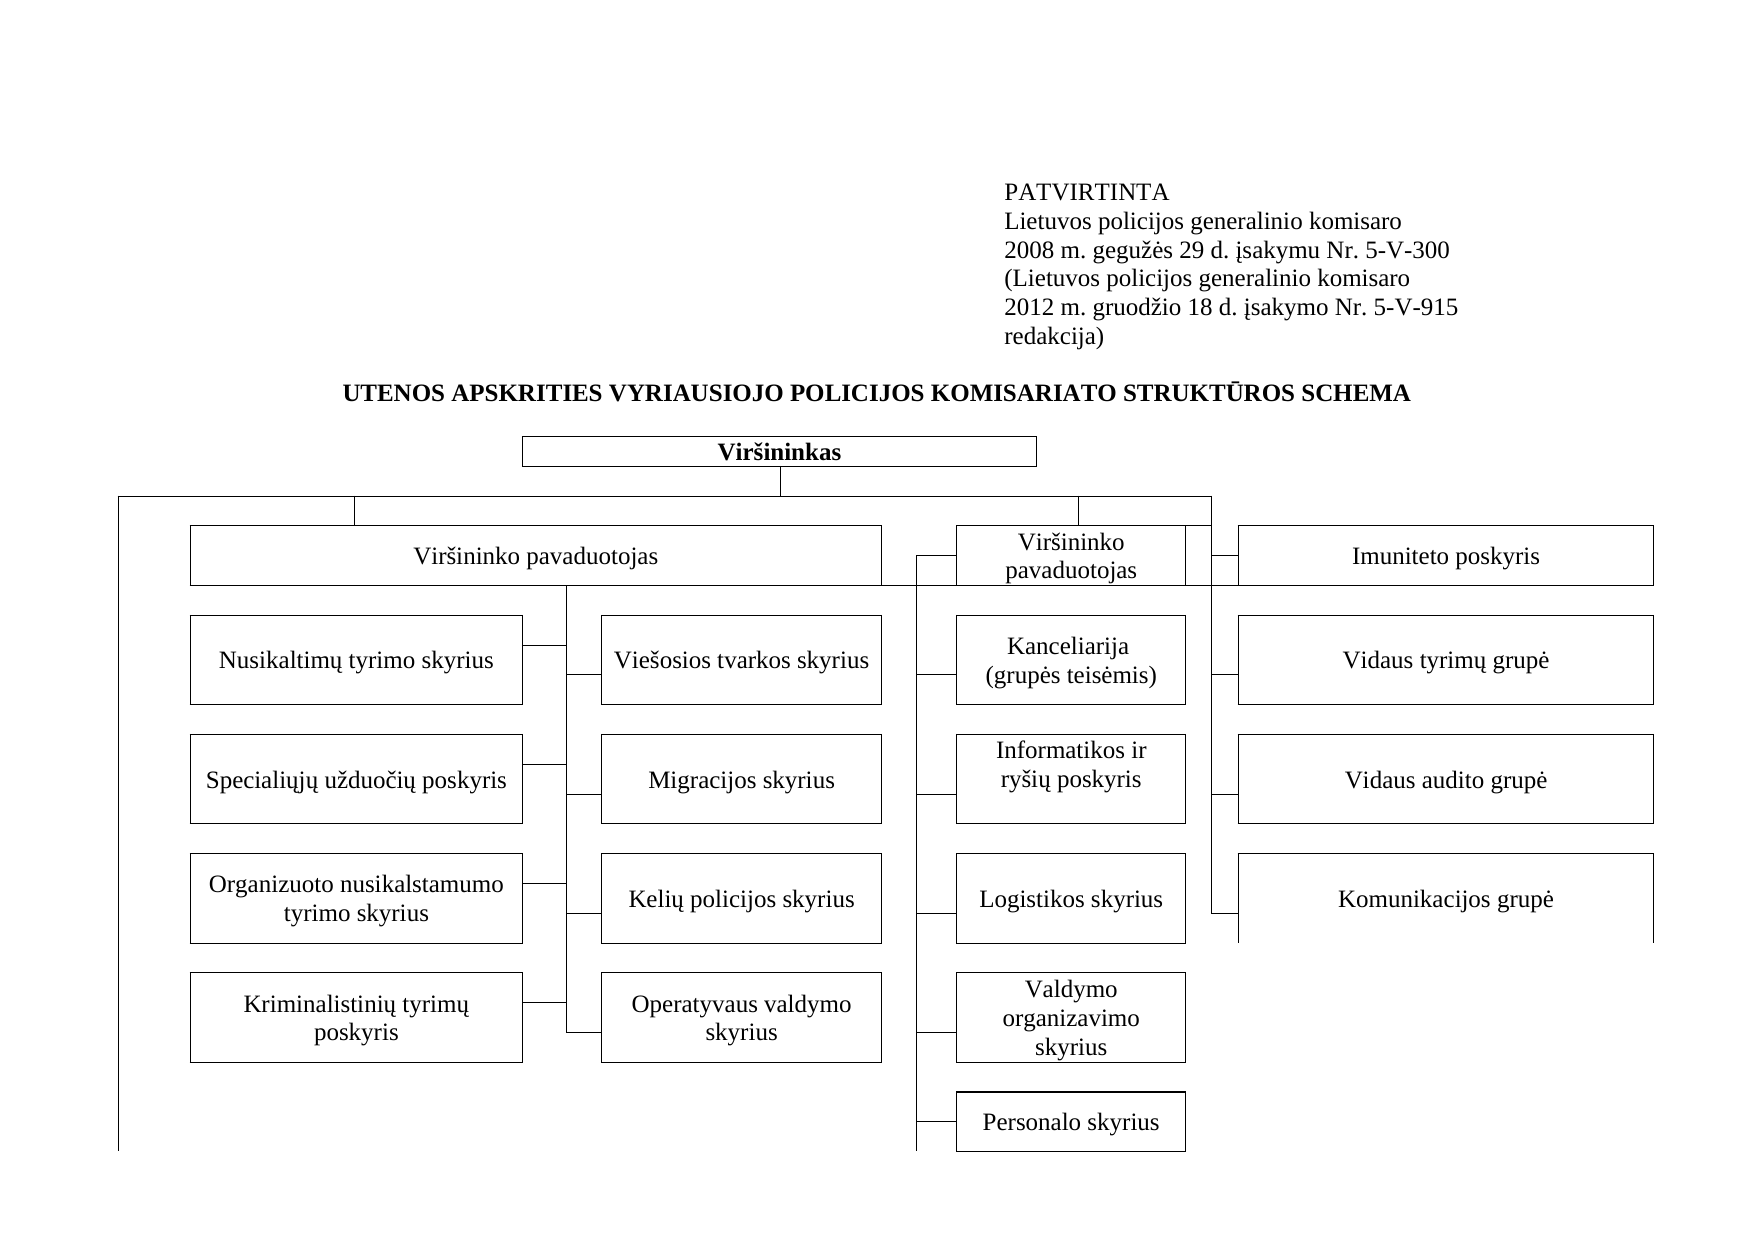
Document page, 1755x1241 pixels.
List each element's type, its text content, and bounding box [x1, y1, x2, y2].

table_cell [1212, 853, 1238, 913]
table_cell [917, 556, 956, 585]
text (Lietuvos policijos generalinio komisaro [1004, 263, 1636, 292]
table_cell [1420, 496, 1653, 525]
table_cell [1238, 824, 1653, 853]
table_cell Vidaus tyrimų grupė [1239, 616, 1653, 704]
table_cell [150, 853, 190, 913]
table_cell [118, 466, 522, 496]
table_cell [1212, 943, 1238, 972]
table_cell Migracijos skyrius [602, 735, 881, 823]
table_cell [881, 823, 916, 853]
table_cell [150, 555, 190, 585]
table_cell [522, 586, 566, 615]
table_cell Logistikos skyrius [957, 854, 1185, 942]
table_cell Viršininko pavaduotojas [957, 526, 1185, 585]
table_cell [881, 1091, 916, 1151]
table_cell [150, 823, 190, 853]
table_cell [881, 704, 916, 734]
table_cell [567, 615, 601, 674]
table_cell [1186, 794, 1211, 823]
table_cell [917, 795, 956, 823]
table_cell [882, 972, 916, 1032]
table_cell [917, 1062, 957, 1091]
table_cell [1212, 586, 1238, 615]
table_cell [917, 914, 956, 942]
table_cell [1212, 734, 1238, 793]
table_cell [567, 675, 601, 704]
table_cell [1212, 1062, 1238, 1091]
table_cell [1238, 1062, 1653, 1091]
table_cell [567, 1062, 602, 1091]
table_cell [119, 943, 150, 972]
table_cell [781, 467, 1036, 496]
table_cell [1238, 705, 1653, 734]
table_cell [917, 823, 957, 853]
text UTENOS APSKRITIES VYRIAUSIOJO POLICIJOS KOMISARIATO STRUKTŪROS SCHEMA [118, 378, 1636, 407]
table_cell [882, 794, 916, 823]
table_cell [523, 646, 566, 674]
table_cell Organizuoto nusikalstamumo tyrimo skyrius [191, 854, 522, 942]
table_cell [881, 586, 916, 615]
table_cell [522, 1062, 567, 1091]
table_cell [1186, 734, 1211, 793]
table_cell [1185, 1062, 1212, 1091]
table_cell [781, 497, 1078, 525]
table_cell [882, 555, 916, 585]
table_cell [1186, 913, 1212, 942]
table_cell [882, 913, 916, 942]
table_cell Viršininko pavaduotojas [191, 526, 881, 585]
table_cell [1185, 586, 1211, 615]
table_cell [602, 1063, 881, 1091]
table_cell [602, 586, 881, 615]
table_cell [602, 1091, 881, 1151]
table_cell [150, 943, 190, 972]
table_cell [150, 704, 190, 734]
table_cell [1238, 1091, 1653, 1151]
table_cell Komunikacijos grupė [1239, 854, 1653, 942]
table_cell [567, 795, 601, 823]
table_cell Kanceliarija (grupės teisėmis) [957, 616, 1185, 704]
table_cell [917, 853, 956, 913]
table_cell [917, 586, 957, 615]
table_cell [119, 853, 150, 942]
table_cell [119, 1091, 150, 1151]
table_cell [602, 824, 881, 853]
table_cell [119, 823, 150, 853]
table_cell [1212, 972, 1238, 1032]
table_cell [523, 734, 566, 764]
table_cell [523, 1032, 567, 1062]
table_cell Vidaus audito grupė [1239, 735, 1653, 823]
table_cell [119, 497, 150, 525]
text PATVIRTINTA [1004, 177, 1636, 206]
table_cell [567, 914, 601, 942]
table_cell [190, 1063, 522, 1091]
table_cell Operatyvaus valdymo skyrius [602, 973, 881, 1062]
table_cell [522, 497, 781, 525]
table_cell [567, 586, 602, 615]
text 2012 m. gruodžio 18 d. įsakymo Nr. 5-V-915 [1004, 292, 1636, 321]
table_cell [1212, 914, 1238, 942]
table_cell [119, 972, 150, 1062]
table_cell [567, 972, 601, 1032]
table_cell Imuniteto poskyris [1239, 526, 1653, 585]
table_cell [190, 586, 522, 615]
table_cell [882, 1032, 916, 1062]
table_cell [1212, 675, 1238, 704]
table_cell [119, 525, 150, 585]
table_cell [1212, 525, 1238, 555]
text Lietuvos policijos generalinio komisaro [1004, 206, 1636, 235]
text redakcija) [1004, 321, 1636, 350]
table_cell [1186, 972, 1212, 1032]
table_cell [917, 972, 956, 1032]
table_cell [150, 794, 190, 823]
table_cell [190, 1091, 522, 1151]
table_cell [522, 467, 780, 496]
table_cell [957, 705, 1185, 734]
table_cell [917, 615, 956, 674]
table_cell [917, 1122, 956, 1151]
table_cell [882, 674, 916, 704]
table_cell [917, 1033, 956, 1062]
table_cell [957, 944, 1185, 972]
table_cell [917, 943, 957, 972]
table_cell [119, 734, 150, 823]
table_cell [917, 734, 956, 793]
table_cell [602, 944, 881, 972]
text 2008 m. gegužės 29 d. įsakymu Nr. 5-V-300 [1004, 235, 1636, 263]
table_cell [567, 1033, 601, 1062]
table_cell [1238, 943, 1653, 972]
table_cell [567, 734, 601, 793]
table_header [118, 436, 522, 466]
table_cell [1212, 795, 1238, 823]
table_cell [881, 943, 916, 972]
table_cell [1212, 1121, 1238, 1151]
table_cell [522, 943, 566, 972]
table_cell [567, 1091, 602, 1121]
table_cell Valdymo organizavimo skyrius [957, 973, 1185, 1062]
table_cell [917, 675, 956, 704]
table_cell [1186, 674, 1211, 704]
table_cell [150, 1091, 190, 1151]
table_cell [119, 615, 150, 704]
table_cell [150, 1032, 190, 1062]
table_cell [882, 615, 916, 674]
table_cell Personalo skyrius [957, 1093, 1185, 1151]
table_cell [523, 674, 566, 704]
table_cell [523, 853, 566, 883]
table_cell [150, 972, 190, 1032]
table_cell [190, 944, 522, 972]
table_cell [882, 525, 956, 555]
table_cell [1186, 615, 1211, 674]
table_cell [150, 913, 190, 942]
table_cell [957, 586, 1185, 615]
table_cell [1186, 1032, 1212, 1062]
table_cell [523, 884, 566, 913]
table_cell [150, 525, 190, 555]
table_cell [957, 1063, 1185, 1091]
table_cell Kriminalistinių tyrimų poskyris [191, 973, 522, 1062]
table_cell [602, 705, 881, 734]
table_header [1037, 436, 1653, 466]
table_cell [1185, 704, 1211, 734]
table_cell [355, 497, 522, 525]
table_cell [523, 913, 566, 942]
table_cell [1212, 704, 1238, 734]
table_cell [1212, 1091, 1238, 1121]
table_cell [150, 674, 190, 704]
table_cell [881, 1062, 916, 1091]
table_cell [190, 705, 522, 734]
table_cell Nusikaltimų tyrimo skyrius [191, 616, 522, 704]
table_cell [1212, 496, 1420, 525]
table_cell [119, 1062, 150, 1091]
table_cell [1212, 1032, 1238, 1062]
table_cell [1186, 853, 1211, 913]
table_cell [882, 853, 916, 913]
table_cell [150, 734, 190, 793]
table_cell [522, 1091, 567, 1121]
table_cell [1185, 943, 1212, 972]
table_cell [882, 734, 916, 793]
table_cell Informatikos ir ryšių poskyris [957, 735, 1185, 823]
table_cell [150, 497, 354, 525]
table_cell [522, 1121, 602, 1151]
table_cell [1036, 466, 1653, 496]
table_cell [150, 1062, 190, 1091]
table_header Viršininkas [523, 437, 1036, 466]
table_cell [522, 823, 566, 853]
table_cell [1212, 823, 1238, 853]
table_cell [523, 1003, 566, 1032]
table_cell [957, 824, 1185, 853]
table_cell [523, 794, 566, 823]
table_cell [1186, 1091, 1212, 1121]
table_cell [1238, 586, 1653, 615]
table_cell [567, 853, 601, 913]
table_cell [917, 704, 957, 734]
table_cell [1186, 526, 1211, 555]
table_cell [523, 765, 566, 793]
table_cell [190, 824, 522, 853]
table_cell [119, 585, 150, 615]
table_cell [1186, 1121, 1212, 1151]
table_cell [1079, 497, 1211, 525]
table_cell Specialiųjų užduočių poskyris [191, 735, 522, 823]
table_cell [1185, 823, 1211, 853]
table_cell Viešosios tvarkos skyrius [602, 616, 881, 704]
table_cell [119, 704, 150, 734]
table_cell [1212, 556, 1238, 585]
table_cell [150, 585, 190, 615]
table_cell [1212, 615, 1238, 674]
table_cell [567, 704, 602, 734]
table_cell [1238, 972, 1653, 1062]
table_cell [523, 972, 566, 1002]
table_cell Kelių policijos skyrius [602, 854, 881, 942]
table_cell [567, 943, 602, 972]
table_cell [567, 823, 602, 853]
table_cell [917, 1091, 956, 1121]
table_cell [523, 615, 566, 644]
table_cell [150, 615, 190, 674]
table_cell [522, 704, 566, 734]
table_cell [1186, 555, 1211, 585]
